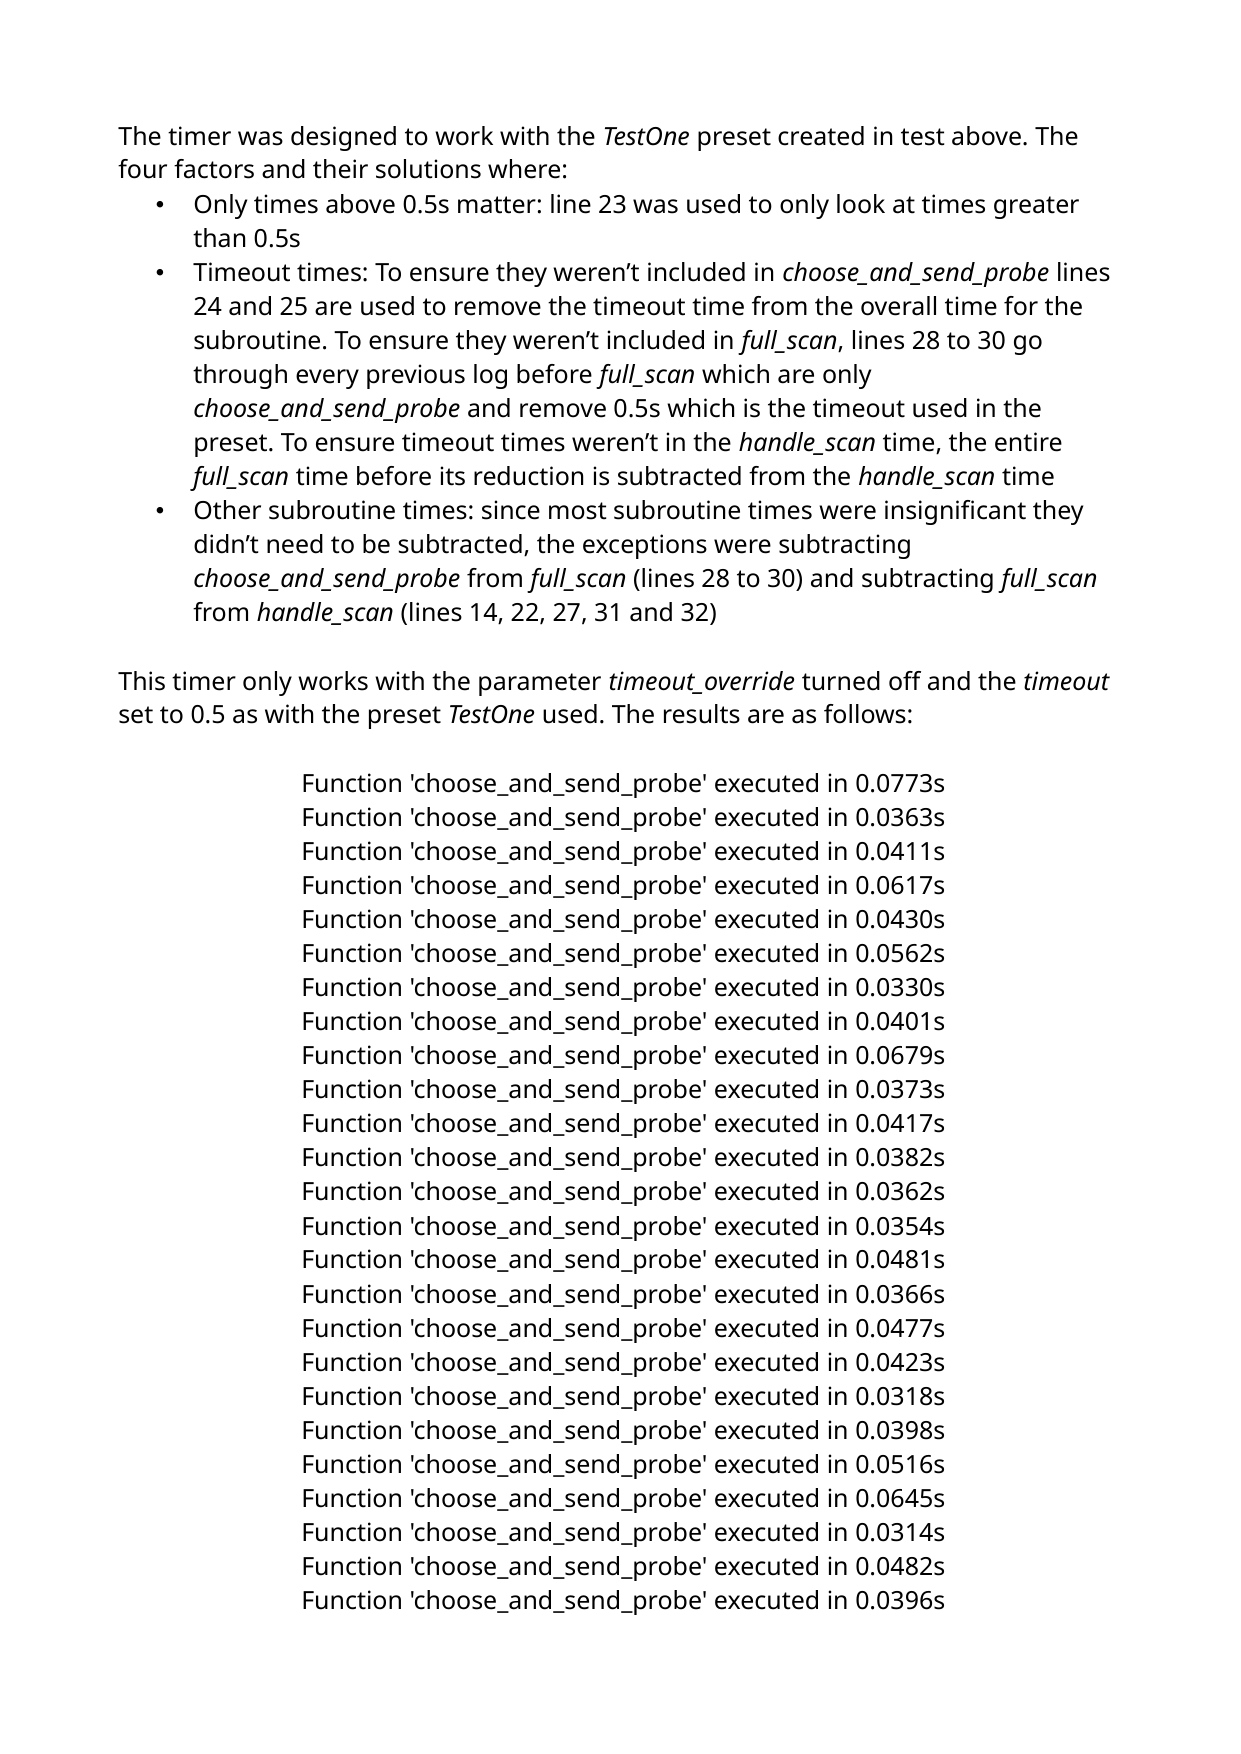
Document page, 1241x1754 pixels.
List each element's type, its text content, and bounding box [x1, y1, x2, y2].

text Function 'choose_and_send_probe' executed in 0.0477s [118, 1310, 1122, 1344]
text Function 'choose_and_send_probe' executed in 0.0482s [118, 1549, 1122, 1583]
text Function 'choose_and_send_probe' executed in 0.0354s [118, 1208, 1122, 1242]
text Function 'choose_and_send_probe' executed in 0.0617s [118, 867, 1122, 902]
text Function 'choose_and_send_probe' executed in 0.0362s [118, 1174, 1122, 1208]
text Function 'choose_and_send_probe' executed in 0.0645s [118, 1481, 1122, 1515]
text Function 'choose_and_send_probe' executed in 0.0562s [118, 936, 1122, 970]
text Function 'choose_and_send_probe' executed in 0.0366s [118, 1276, 1122, 1310]
text Function 'choose_and_send_probe' executed in 0.0382s [118, 1140, 1122, 1174]
text Function 'choose_and_send_probe' executed in 0.0773s [118, 765, 1122, 799]
list Timeout times: To ensure they weren’t included in choose_and_send_probe lines 24 and 25 are used to remove the timeout time from the overall time for the subroutine. To ensure they weren’t included in full_scan, lines 28 to 30 go through every previous log before full_scan which are only choose_and_send_probe and remove 0.5s which is the timeout used in the preset. To ensure timeout times weren’t in the handle_scan time, the entire full_scan time before its reduction is subtracted from the handle_scan time [156, 254, 1122, 493]
text Function 'choose_and_send_probe' executed in 0.0398s [118, 1412, 1122, 1447]
text Function 'choose_and_send_probe' executed in 0.0363s [118, 799, 1122, 833]
text Function 'choose_and_send_probe' executed in 0.0396s [118, 1583, 1122, 1617]
text Function 'choose_and_send_probe' executed in 0.0373s [118, 1072, 1122, 1106]
text Function 'choose_and_send_probe' executed in 0.0516s [118, 1447, 1122, 1481]
text Function 'choose_and_send_probe' executed in 0.0401s [118, 1004, 1122, 1038]
text Function 'choose_and_send_probe' executed in 0.0481s [118, 1242, 1122, 1276]
text Function 'choose_and_send_probe' executed in 0.0318s [118, 1378, 1122, 1412]
list Only times above 0.5s matter: line 23 was used to only look at times greater than 0.5s [156, 186, 1122, 254]
text Function 'choose_and_send_probe' executed in 0.0679s [118, 1038, 1122, 1072]
text Function 'choose_and_send_probe' executed in 0.0411s [118, 833, 1122, 867]
text Function 'choose_and_send_probe' executed in 0.0314s [118, 1515, 1122, 1549]
text Function 'choose_and_send_probe' executed in 0.0423s [118, 1344, 1122, 1378]
text Function 'choose_and_send_probe' executed in 0.0430s [118, 902, 1122, 936]
list Other subroutine times: since most subroutine times were insignificant they didn’t need to be subtracted, the exceptions were subtracting choose_and_send_probe from full_scan (lines 28 to 30) and subtracting full_scan from handle_scan (lines 14, 22, 27, 31 and 32) [156, 493, 1122, 629]
text The timer was designed to work with the TestOne preset created in test above. The four factors and their solutions where: [118, 118, 1122, 186]
text Function 'choose_and_send_probe' executed in 0.0330s [118, 970, 1122, 1004]
text This timer only works with the parameter timeout_override turned off and the timeout set to 0.5 as with the preset TestOne used. The results are as follows: [118, 663, 1122, 731]
text Function 'choose_and_send_probe' executed in 0.0417s [118, 1106, 1122, 1140]
